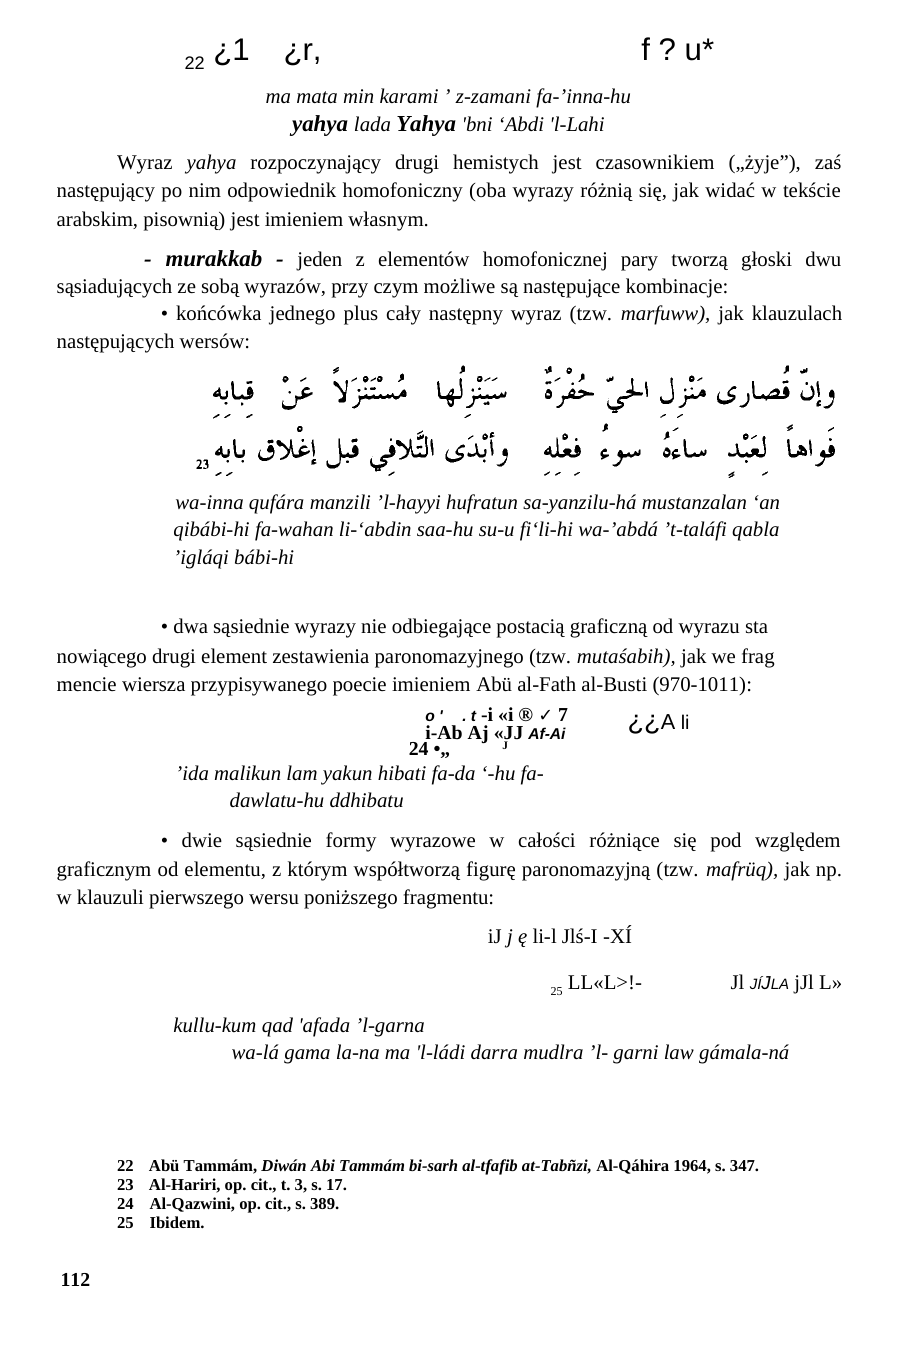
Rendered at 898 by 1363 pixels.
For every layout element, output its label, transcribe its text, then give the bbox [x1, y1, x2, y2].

subtitle 22 ¿1 ¿r, f ? u* [56, 31, 842, 73]
text 25 LL«L>!- Jl jíJla jJl L» [56, 970, 842, 998]
text iJ j ę li-l Jlś-I -XÍ [488, 923, 842, 948]
text nowiącego drugi element zestawienia paronomazyjnego (tzw. mutaśabih), jak we frag­ [56, 644, 842, 668]
text kullu-kum qad 'afada ’l-garna [173, 1013, 842, 1037]
text • końcówka jednego plus cały następny wyraz (tzw. marfuww), jak klau­zulach następujących wersów: [56, 301, 842, 353]
list Ibidem. [56, 1213, 842, 1232]
list Abü Tammám, Diwán Abi Tammám bi-sarh al-tfafib at-Tabñzi, Al-Qáhira 1964, s. 347. [56, 1156, 842, 1175]
list Al-Qazwini, op. cit., s. 389. [56, 1194, 842, 1213]
picture [193, 362, 838, 481]
text wa-inna qufára manzili ’l-hayyi hufratun sa-yanzilu-há mustanzalan ‘an qibábi-hi fa-wahan li-‘abdin saa-hu su-u fi‘li-hi wa-’abdá ’t-taláfi qabla ’igláqi bábi-hi [173, 489, 842, 569]
text - murakkab - jeden z elementów homofonicznej pary tworzą głoski dwu sąsiadujących ze sobą wyrazów, przy czym możliwe są następujące kombinacje: [56, 245, 842, 298]
text o ' . t -i «i ® ✓ 7 [425, 702, 592, 726]
text mencie wiersza przypisywanego poecie imieniem Abü al-Fath al-Busti (970-1011): [56, 672, 842, 696]
text ma mata min karami ’ z-zamani fa-’inna-hu yahya lada Yahya 'bni ‘Abdi 'l-Lahi [56, 84, 842, 137]
text ’ida malikun lam yakun hibati fa-da ‘-hu fa-dawlatu-hu ddhibatu [175, 761, 552, 812]
list Al-Hariri, op. cit., t. 3, s. 17. [56, 1175, 842, 1194]
text Wyraz yahya rozpoczynający drugi hemistych jest czasownikiem („żyje”), zaś następujący po nim odpowiednik homofoniczny (oba wyrazy różnią się, jak widać w tekście arabskim, pisownią) jest imieniem własnym. [56, 150, 842, 231]
text 112 [60, 1268, 96, 1290]
text • dwa sąsiednie wyrazy nie odbiegające postacią graficzną od wyrazu sta­ [56, 614, 842, 638]
text • dwie sąsiednie formy wyrazowe w całości różniące się pod względem graficznym od elementu, z którym współtworzą figurę paronomazyjną (tzw. mafrüq), jak np. w klauzuli pierwszego wersu poniższego fragmentu: [56, 828, 842, 909]
text wa-lá gama la-na ma 'l-ládi darra mudlra ’l- garni law gámala-ná [173, 1040, 842, 1064]
text ¿¿a li [627, 704, 692, 735]
text i-Ab Aj «JJ Af-Ai 24 •„ J [408, 726, 592, 758]
